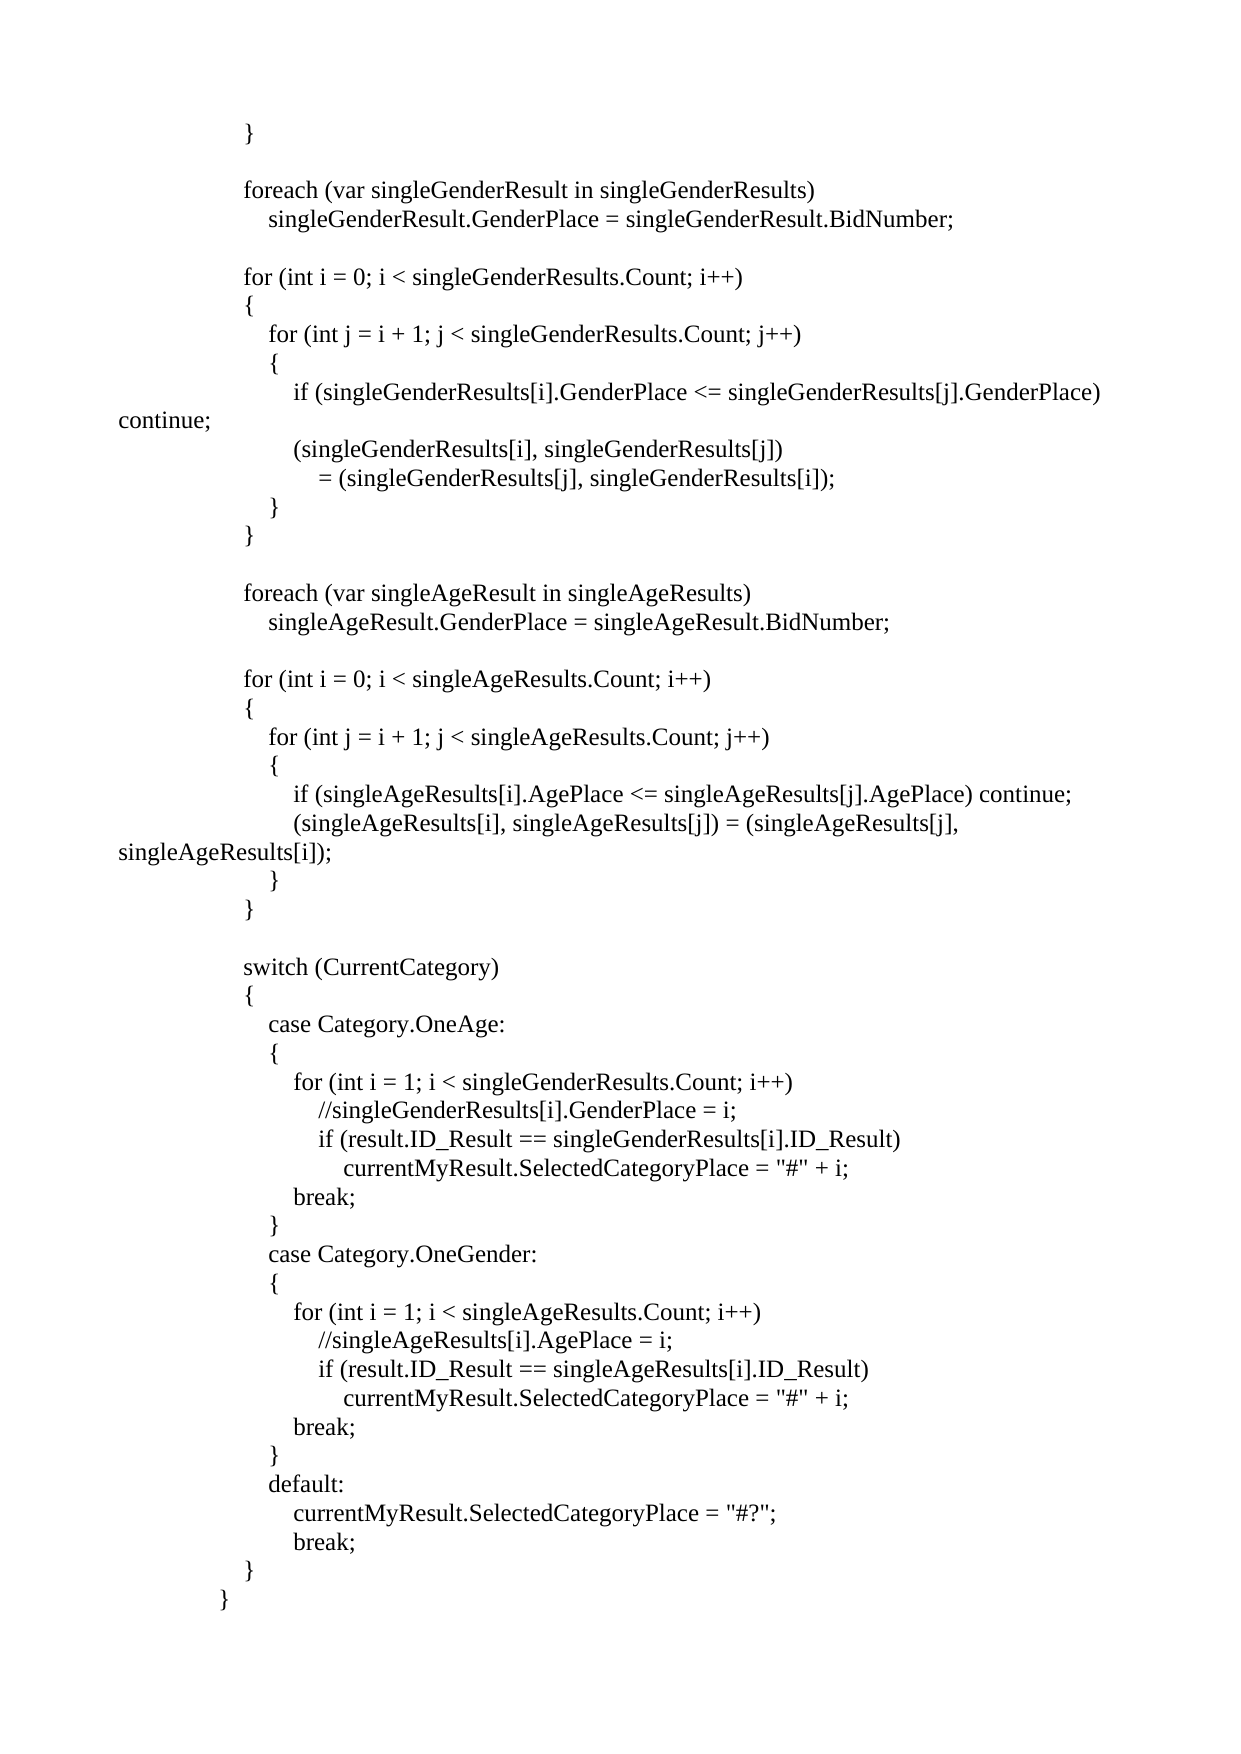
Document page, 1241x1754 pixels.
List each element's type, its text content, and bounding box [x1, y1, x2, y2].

subtitle } foreach (var singleGenderResult in singleGenderResults) singleGenderResult.GenderPlace = singleGenderResult.BidNumber; for (int i = 0; i < singleGenderResults.Count; i++) { for (int j = i + 1; j < singleGenderResults.Count; j++) { if (singleGenderResults[i].GenderPlace <= singleGenderResults[j].GenderPlace) continue; (singleGenderResults[i], singleGenderResults[j]) = (singleGenderResults[j], singleGenderResults[i]); } } foreach (var singleAgeResult in singleAgeResults) singleAgeResult.GenderPlace = singleAgeResult.BidNumber; for (int i = 0; i < singleAgeResults.Count; i++) { for (int j = i + 1; j < singleAgeResults.Count; j++) { if (singleAgeResults[i].AgePlace <= singleAgeResults[j].AgePlace) continue; (singleAgeResults[i], singleAgeResults[j]) = (singleAgeResults[j], singleAgeResults[i]); } } switch (CurrentCategory) { case Category.OneAge: { for (int i = 1; i < singleGenderResults.Count; i++) //singleGenderResults[i].GenderPlace = i; if (result.ID_Result == singleGenderResults[i].ID_Result) currentMyResult.SelectedCategoryPlace = "#" + i; break; } case Category.OneGender: { for (int i = 1; i < singleAgeResults.Count; i++) //singleAgeResults[i].AgePlace = i; if (result.ID_Result == singleAgeResults[i].ID_Result) currentMyResult.SelectedCategoryPlace = "#" + i; break; } default: currentMyResult.SelectedCategoryPlace = "#?"; break; } } [118, 118, 1122, 1613]
